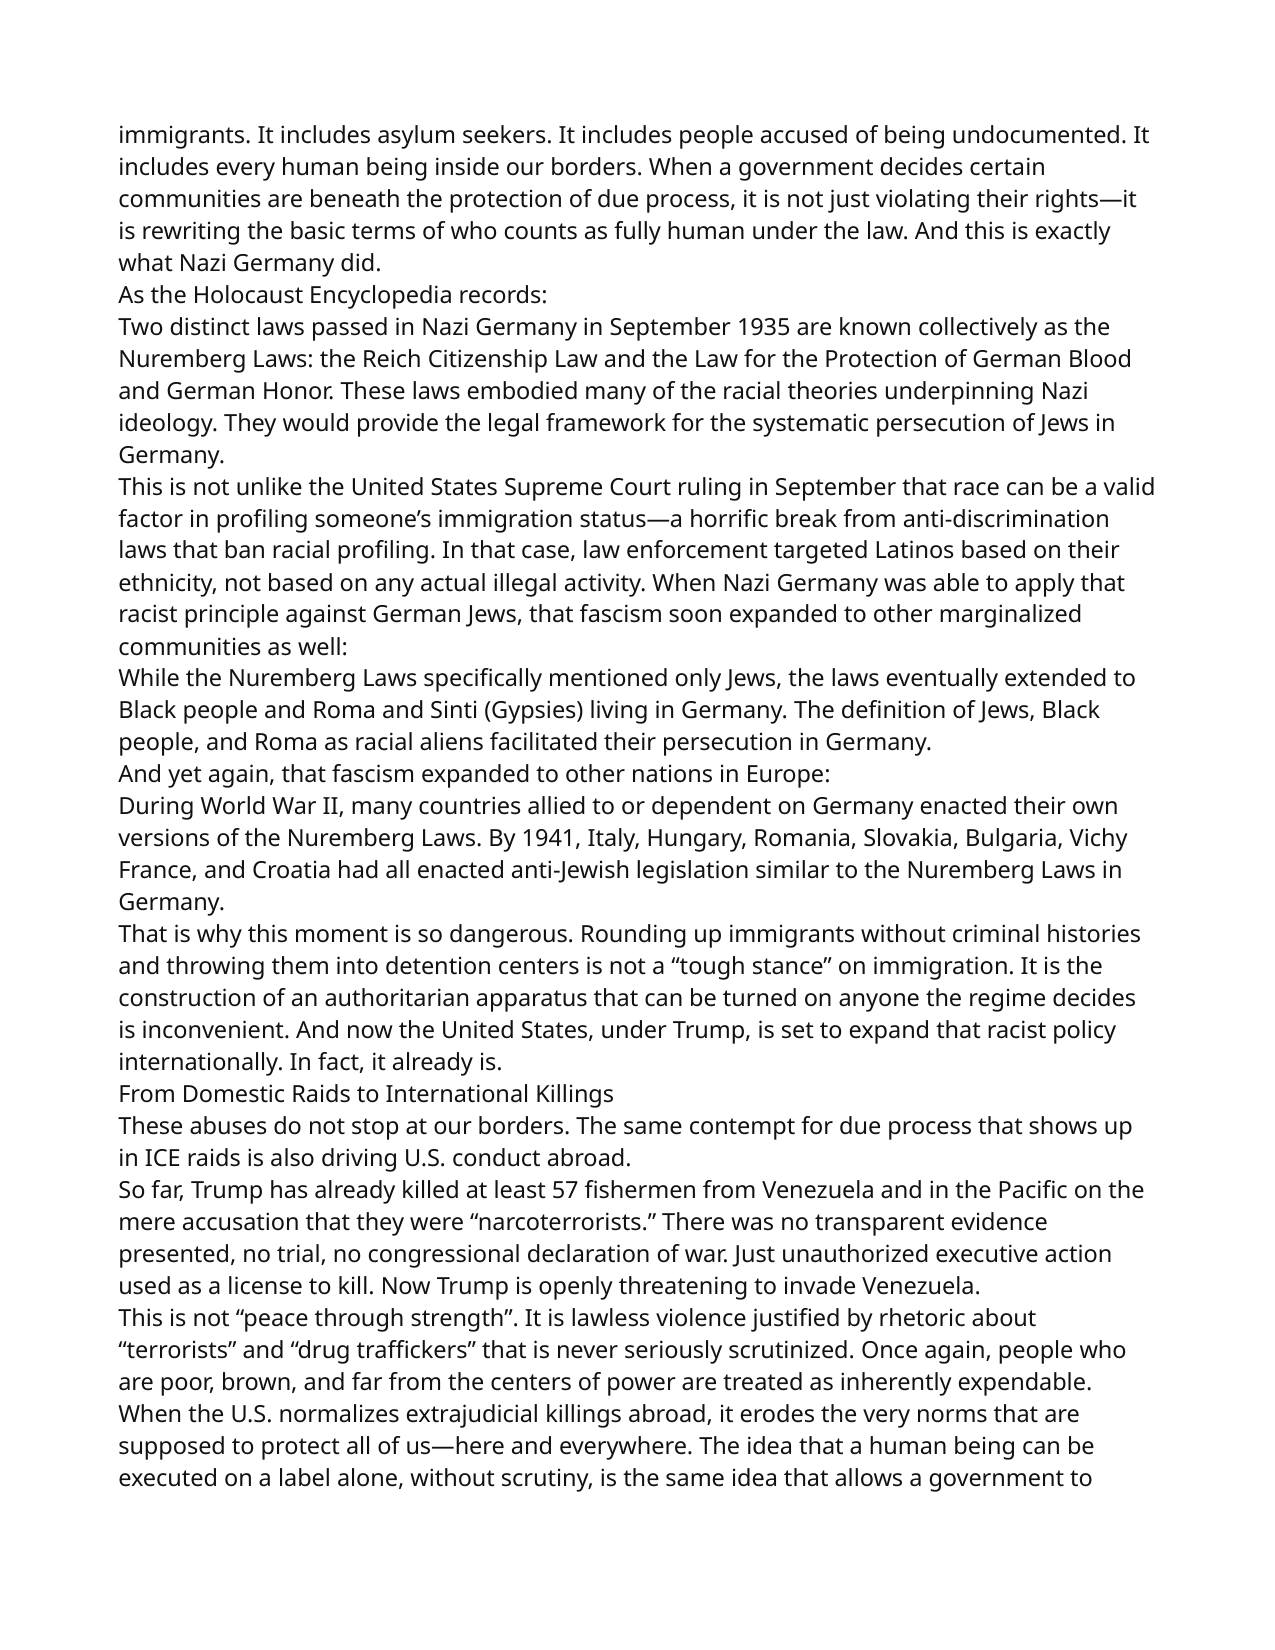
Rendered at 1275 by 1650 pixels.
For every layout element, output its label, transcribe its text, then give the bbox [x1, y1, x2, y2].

text immigrants. It includes asylum seekers. It includes people accused of being undocumented. It includes every human being inside our borders. When a government decides certain communities are beneath the protection of due process, it is not just violating their rights—it is rewriting the basic terms of who counts as fully human under the law. And this is exactly what Nazi Germany did. [118, 118, 1157, 278]
text And yet again, that fascism expanded to other nations in Europe: [118, 758, 1157, 790]
text During World War II, many countries allied to or dependent on Germany enacted their own versions of the Nuremberg Laws. By 1941, Italy, Hungary, Romania, Slovakia, Bulgaria, Vichy France, and Croatia had all enacted anti-Jewish legislation similar to the Nuremberg Laws in Germany. [118, 790, 1157, 918]
text That is why this moment is so dangerous. Rounding up immigrants without criminal histories and throwing them into detention centers is not a “tough stance” on immigration. It is the construction of an authoritarian apparatus that can be turned on anyone the regime decides is inconvenient. And now the United States, under Trump, is set to expand that racist policy internationally. In fact, it already is. [118, 918, 1157, 1077]
text This is not unlike the United States Supreme Court ruling in September that race can be a valid factor in profiling someone’s immigration status—a horrific break from anti-discrimination laws that ban racial profiling. In that case, law enforcement targeted Latinos based on their ethnicity, not based on any actual illegal activity. When Nazi Germany was able to apply that racist principle against German Jews, that fascism soon expanded to other marginalized communities as well: [118, 470, 1157, 662]
text This is not “peace through strength”. It is lawless violence justified by rhetoric about “terrorists” and “drug traffickers” that is never seriously scrutinized. Once again, people who are poor, brown, and far from the centers of power are treated as inherently expendable. [118, 1301, 1157, 1397]
text So far, Trump has already killed at least 57 fishermen from Venezuela and in the Pacific on the mere accusation that they were “narcoterrorists.” There was no transparent evidence presented, no trial, no congressional declaration of war. Just unauthorized executive action used as a license to kill. Now Trump is openly threatening to invade Venezuela. [118, 1173, 1157, 1301]
text From Domestic Raids to International Killings [118, 1077, 1157, 1109]
text When the U.S. normalizes extrajudicial killings abroad, it erodes the very norms that are supposed to protect all of us—here and everywhere. The idea that a human being can be executed on a label alone, without scrutiny, is the same idea that allows a government to [118, 1397, 1157, 1493]
text Two distinct laws passed in Nazi Germany in September 1935 are known collectively as the Nuremberg Laws: the Reich Citizenship Law and the Law for the Protection of German Blood and German Honor. These laws embodied many of the racial theories underpinning Nazi ideology. They would provide the legal framework for the systematic persecution of Jews in Germany. [118, 310, 1157, 470]
text These abuses do not stop at our borders. The same contempt for due process that shows up in ICE raids is also driving U.S. conduct abroad. [118, 1109, 1157, 1173]
text As the Holocaust Encyclopedia records: [118, 278, 1157, 310]
text While the Nuremberg Laws specifically mentioned only Jews, the laws eventually extended to Black people and Roma and Sinti (Gypsies) living in Germany. The definition of Jews, Black people, and Roma as racial aliens facilitated their persecution in Germany. [118, 662, 1157, 758]
